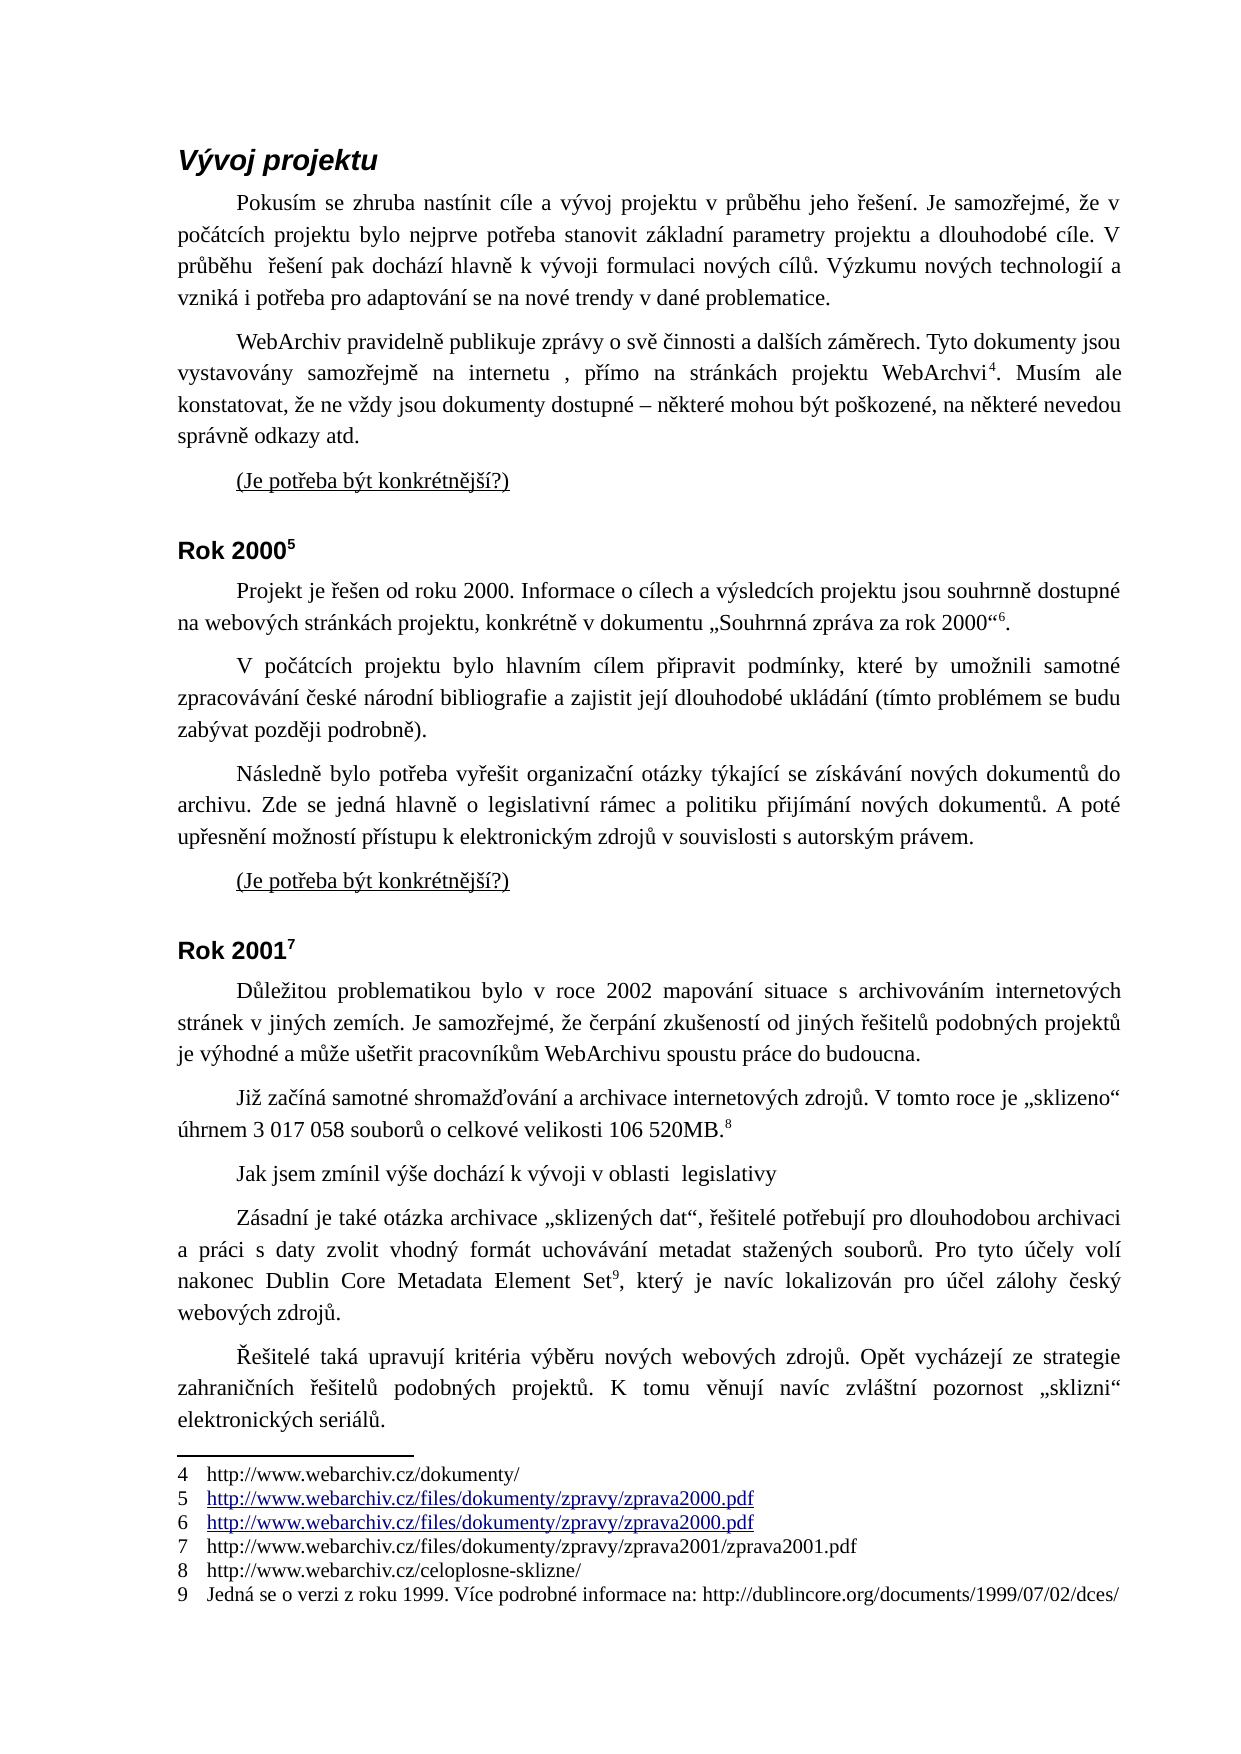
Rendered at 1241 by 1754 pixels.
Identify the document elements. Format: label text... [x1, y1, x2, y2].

text Řešitelé taká upravují kritéria výběru nových webových zdrojů. Opět vycházejí ze strategie zahraničních řešitelů podobných projektů. K tomu věnují navíc zvláštní pozornost „sklizni“ elektronických seriálů. [177, 1343, 1122, 1432]
text http://www.webarchiv.cz/celoplosne-sklizne/ [177, 1558, 1122, 1582]
subtitle Vývoj projektu [177, 143, 1122, 177]
text Jedná se o verzi z roku 1999. Více podrobné informace na: http://dublincore.org/documents/1999/07/02/dces/ [177, 1582, 1122, 1606]
subtitle Rok 2001 [177, 936, 1122, 965]
text Projekt je řešen od roku 2000. Informace o cílech a výsledcích projektu jsou souhrnně dostupné na webových stránkách projektu, konkrétně v dokumentu „Souhrnná zpráva za rok 2000“. [177, 577, 1122, 635]
text http://www.webarchiv.cz/files/dokumenty/zpravy/zprava2000.pdf [177, 1486, 1122, 1510]
subtitle Rok 2000 [177, 536, 1122, 564]
text V počátcích projektu bylo hlavním cílem připravit podmínky, které by umožnili samotné zpracovávání české národní bibliografie a zajistit její dlouhodobé ukládání (tímto problémem se budu zabývat později podrobně). [177, 653, 1122, 742]
text Pokusím se zhruba nastínit cíle a vývoj projektu v průběhu jeho řešení. Je samozřejmé, že v počátcích projektu bylo nejprve potřeba stanovit základní parametry projektu a dlouhodobé cíle. V průběhu řešení pak dochází hlavně k vývoji formulaci nových cílů. Výzkumu nových technologií a vzniká i potřeba pro adaptování se na nové trendy v dané problematice. [177, 189, 1122, 310]
text Jak jsem zmínil výše dochází k vývoji v oblasti legislativy [177, 1160, 1122, 1186]
text Zásadní je také otázka archivace „sklizených dat“, řešitelé potřebují pro dlouhodobou archivaci a práci s daty zvolit vhodný formát uchovávání metadat stažených souborů. Pro tyto účely volí nakonec Dublin Core Metadata Element Set, který je navíc lokalizován pro účel zálohy český webových zdrojů. [177, 1204, 1122, 1325]
text (Je potřeba být konkrétnější?) [177, 867, 1122, 893]
text http://www.webarchiv.cz/dokumenty/ [177, 1462, 1122, 1486]
text Následně bylo potřeba vyřešit organizační otázky týkající se získávání nových dokumentů do archivu. Zde se jedná hlavně o legislativní rámec a politiku přijímání nových dokumentů. A poté upřesnění možností přístupu k elektronickým zdrojů v souvislosti s autorským právem. [177, 760, 1122, 849]
text http://www.webarchiv.cz/files/dokumenty/zpravy/zprava2000.pdf [177, 1510, 1122, 1534]
text http://www.webarchiv.cz/files/dokumenty/zpravy/zprava2001/zprava2001.pdf [177, 1534, 1122, 1558]
text Důležitou problematikou bylo v roce 2002 mapování situace s archivováním internetových stránek v jiných zemích. Je samozřejmé, že čerpání zkušeností od jiných řešitelů podobných projektů je výhodné a může ušetřit pracovníkům WebArchivu spoustu práce do budoucna. [177, 977, 1122, 1067]
text (Je potřeba být konkrétnější?) [177, 467, 1122, 493]
text Již začíná samotné shromažďování a archivace internetových zdrojů. V tomto roce je „sklizeno“ úhrnem 3 017 058 souborů o celkové velikosti 106 520MB. [177, 1084, 1122, 1142]
text WebArchiv pravidelně publikuje zprávy o svě činnosti a dalších záměrech. Tyto dokumenty jsou vystavovány samozřejmě na internetu , přímo na stránkách projektu WebArchvi. Musím ale konstatovat, že ne vždy jsou dokumenty dostupné – některé mohou být poškozené, na některé nevedou správně odkazy atd. [177, 328, 1122, 449]
